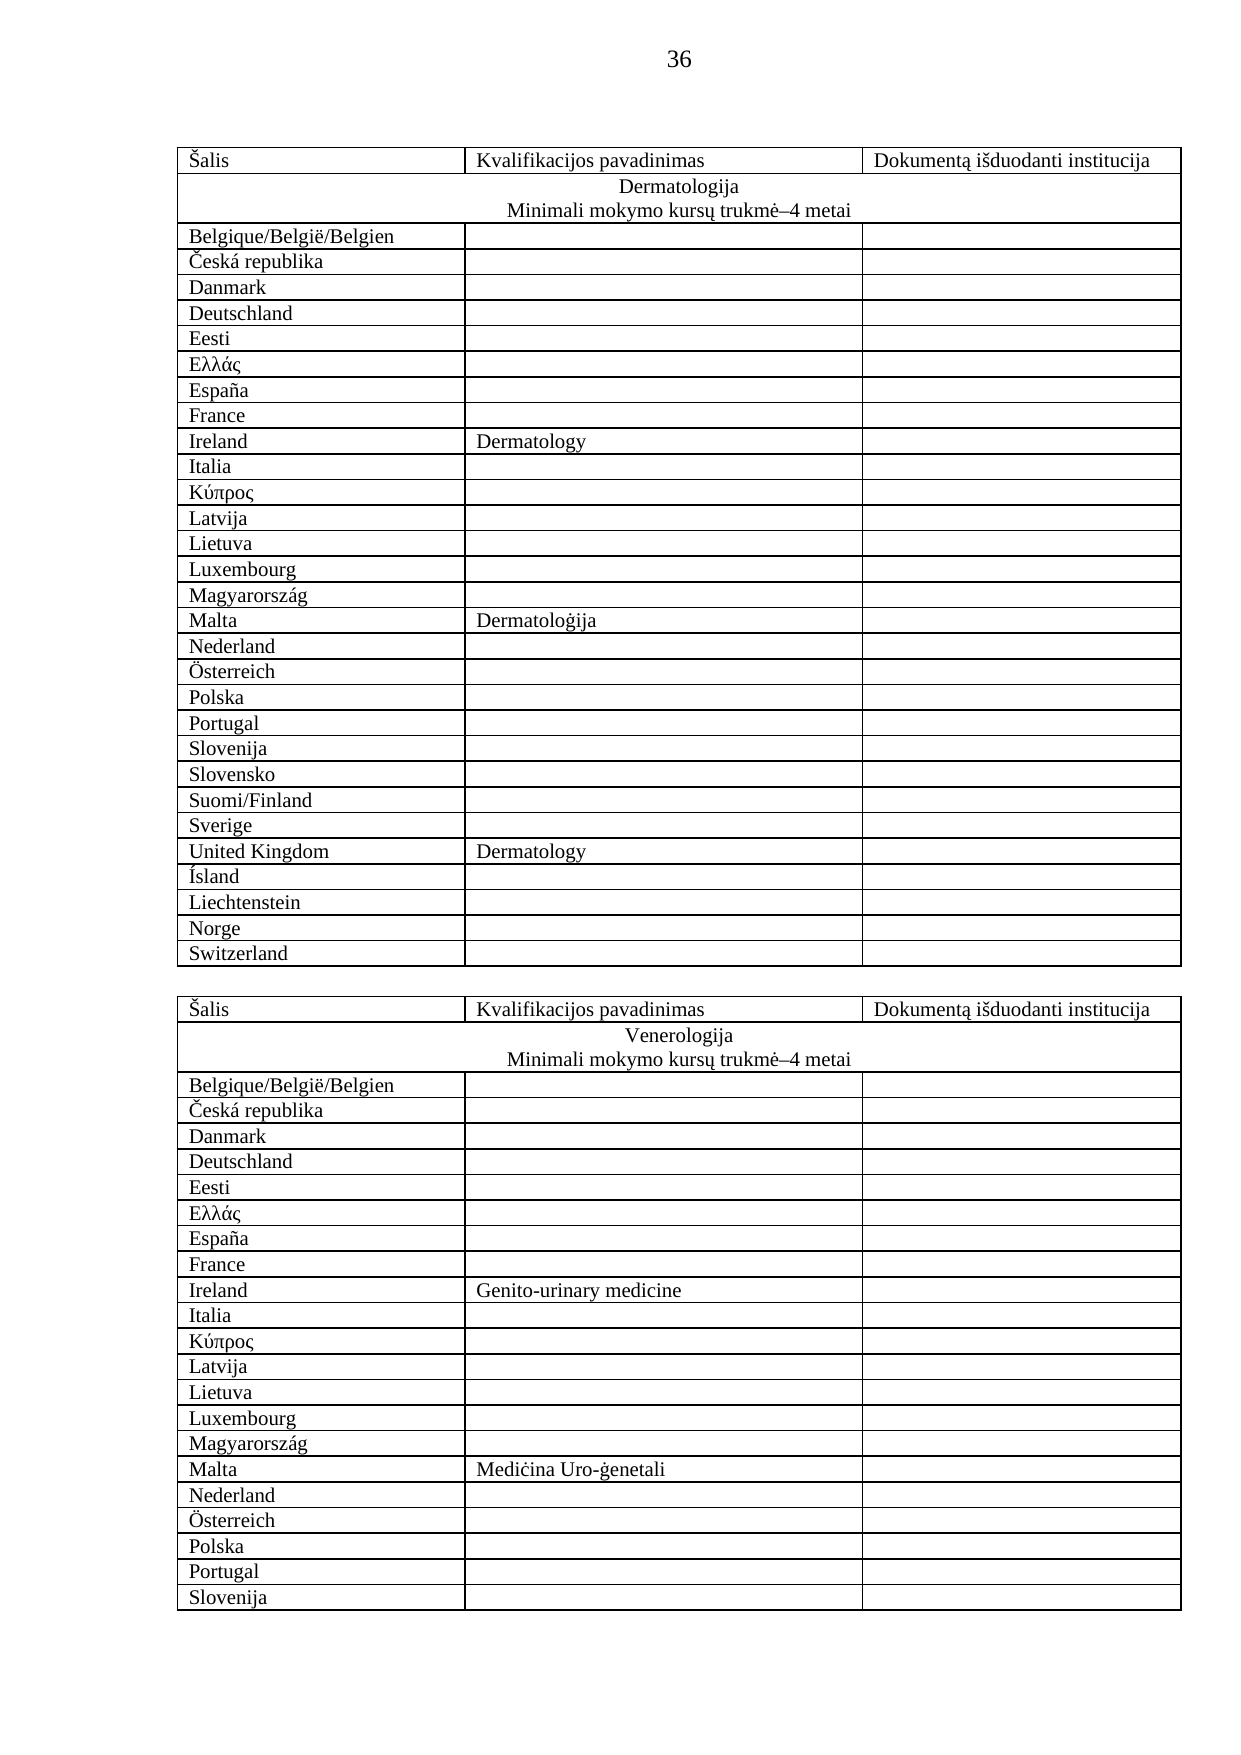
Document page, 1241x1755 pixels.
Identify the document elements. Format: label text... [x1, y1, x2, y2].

table_cell [466, 1483, 862, 1507]
table_cell [466, 275, 862, 299]
table_cell [863, 660, 1180, 683]
table_cell [863, 1278, 1180, 1302]
table_cell [863, 1201, 1180, 1225]
table_cell [863, 1252, 1180, 1276]
table_cell [466, 378, 862, 402]
table_header Dokumentą išduodanti institucija [863, 997, 1180, 1021]
table_cell [863, 455, 1180, 478]
table_header Kvalifikacijos pavadinimas [466, 997, 862, 1021]
table_cell Venerologija Minimali mokymo kursų trukmė–4 metai [178, 1023, 1180, 1071]
table_cell Switzerland [178, 941, 464, 965]
table_cell Slovensko [178, 762, 464, 786]
table_cell [863, 608, 1180, 632]
table_cell Ελλάς [178, 1201, 464, 1225]
table_cell [863, 429, 1180, 453]
table_cell [466, 1329, 862, 1353]
table_cell [863, 941, 1180, 965]
table_cell [466, 506, 862, 530]
table_cell [466, 865, 862, 888]
table_cell Eesti [178, 326, 464, 350]
table_header Kvalifikacijos pavadinimas [466, 148, 862, 172]
table_cell [863, 480, 1180, 504]
table_cell Latvija [178, 1355, 464, 1378]
table_cell [863, 378, 1180, 402]
table_cell Latvija [178, 506, 464, 530]
table_cell Deutschland [178, 1150, 464, 1173]
table_cell [466, 403, 862, 427]
table_cell Dermatoloġija [466, 608, 862, 632]
table_cell [863, 1098, 1180, 1122]
table_cell Luxembourg [178, 1406, 464, 1430]
table_cell [863, 1150, 1180, 1173]
table_cell Magyarország [178, 1431, 464, 1455]
table_cell [863, 1226, 1180, 1250]
table_cell Ireland [178, 1278, 464, 1302]
table_cell [466, 813, 862, 837]
table_cell [466, 224, 862, 248]
table_cell Luxembourg [178, 557, 464, 581]
table_cell [466, 1124, 862, 1148]
table_cell [863, 1073, 1180, 1097]
table_cell [466, 531, 862, 555]
table_cell [863, 224, 1180, 248]
table_cell Nederland [178, 634, 464, 658]
table_cell Eesti [178, 1175, 464, 1199]
table_cell [466, 480, 862, 504]
table_cell Česká republika [178, 250, 464, 273]
table_cell [863, 1431, 1180, 1455]
table_cell [466, 1560, 862, 1583]
table_cell [466, 301, 862, 325]
table_cell Österreich [178, 1508, 464, 1532]
table_cell [863, 403, 1180, 427]
table_cell France [178, 1252, 464, 1276]
table_cell Danmark [178, 275, 464, 299]
table_cell Portugal [178, 1560, 464, 1583]
table_cell [466, 941, 862, 965]
table_cell [466, 916, 862, 940]
table_cell Nederland [178, 1483, 464, 1507]
table_cell Slovenija [178, 1585, 464, 1609]
table_cell [863, 736, 1180, 760]
table_cell Lietuva [178, 1380, 464, 1404]
table_cell [466, 1508, 862, 1532]
table_cell [863, 711, 1180, 735]
table_cell [466, 711, 862, 735]
table_cell Norge [178, 916, 464, 940]
table_cell [466, 1226, 862, 1250]
table_cell [466, 634, 862, 658]
table_cell [863, 916, 1180, 940]
table_cell Ελλάς [178, 352, 464, 376]
table_cell Κύπρος [178, 1329, 464, 1353]
table_cell Liechtenstein [178, 890, 464, 914]
table_cell [466, 352, 862, 376]
table_cell [863, 865, 1180, 888]
table_cell [466, 1585, 862, 1609]
table_cell [863, 685, 1180, 709]
table_cell [466, 1380, 862, 1404]
table_cell [466, 1406, 862, 1430]
table_cell [863, 1560, 1180, 1583]
table_cell Polska [178, 685, 464, 709]
table_cell Italia [178, 1303, 464, 1327]
table_cell [863, 1457, 1180, 1481]
table_cell Belgique/België/Belgien [178, 224, 464, 248]
table_cell Österreich [178, 660, 464, 683]
table_cell [466, 1355, 862, 1378]
table_cell [863, 1380, 1180, 1404]
table_cell [466, 1431, 862, 1455]
table_cell [466, 1150, 862, 1173]
table_cell [863, 839, 1180, 863]
table_header Šalis [178, 997, 464, 1021]
table_cell [863, 634, 1180, 658]
table_cell Magyarország [178, 583, 464, 607]
table_cell [863, 275, 1180, 299]
table_cell [863, 250, 1180, 273]
table_cell Malta [178, 608, 464, 632]
table_cell [466, 736, 862, 760]
table_cell [863, 301, 1180, 325]
table_cell [466, 250, 862, 273]
table_cell [863, 1355, 1180, 1378]
table_cell [863, 1534, 1180, 1558]
table_header Šalis [178, 148, 464, 172]
table_cell Danmark [178, 1124, 464, 1148]
table_cell Suomi/Finland [178, 788, 464, 812]
table_cell Polska [178, 1534, 464, 1558]
table_cell [466, 1175, 862, 1199]
table_cell [863, 788, 1180, 812]
table_cell [863, 762, 1180, 786]
table_cell [863, 583, 1180, 607]
table_cell Dermatology [466, 429, 862, 453]
table_cell [466, 762, 862, 786]
table_cell [466, 685, 862, 709]
table_cell Κύπρος [178, 480, 464, 504]
table_cell [863, 557, 1180, 581]
table_cell [466, 583, 862, 607]
table_cell Italia [178, 455, 464, 478]
table_cell [863, 506, 1180, 530]
table_cell [863, 1329, 1180, 1353]
table_cell [466, 788, 862, 812]
table_cell [863, 1406, 1180, 1430]
table_cell Mediċina Uro-ġenetali [466, 1457, 862, 1481]
table_cell Sverige [178, 813, 464, 837]
table_cell [466, 1201, 862, 1225]
table_cell Dermatologija Minimali mokymo kursų trukmė–4 metai [178, 174, 1180, 222]
table_cell [863, 1124, 1180, 1148]
table_cell Malta [178, 1457, 464, 1481]
table_cell Lietuva [178, 531, 464, 555]
table_cell United Kingdom [178, 839, 464, 863]
table_cell [466, 1303, 862, 1327]
table_cell [863, 813, 1180, 837]
table_cell [863, 890, 1180, 914]
table_cell [863, 1303, 1180, 1327]
table_cell [466, 1073, 862, 1097]
table_cell [466, 1534, 862, 1558]
table_cell Portugal [178, 711, 464, 735]
table_cell [863, 531, 1180, 555]
table_cell [863, 1585, 1180, 1609]
table_cell [466, 326, 862, 350]
table_cell [863, 1175, 1180, 1199]
table_cell [466, 557, 862, 581]
table_cell España [178, 1226, 464, 1250]
table_cell France [178, 403, 464, 427]
table_cell [863, 1483, 1180, 1507]
table_cell [863, 352, 1180, 376]
table_cell Genito-urinary medicine [466, 1278, 862, 1302]
table_cell Ísland [178, 865, 464, 888]
table_cell [466, 890, 862, 914]
table_cell [466, 1252, 862, 1276]
table_cell Slovenija [178, 736, 464, 760]
table_cell España [178, 378, 464, 402]
table_cell [863, 1508, 1180, 1532]
table_cell Ireland [178, 429, 464, 453]
table_cell Belgique/België/Belgien [178, 1073, 464, 1097]
table_cell Dermatology [466, 839, 862, 863]
table_cell [466, 660, 862, 683]
table_header Dokumentą išduodanti institucija [863, 148, 1180, 172]
table_cell Deutschland [178, 301, 464, 325]
table_cell [466, 1098, 862, 1122]
table_cell [466, 455, 862, 478]
table_cell [863, 326, 1180, 350]
table_cell Česká republika [178, 1098, 464, 1122]
